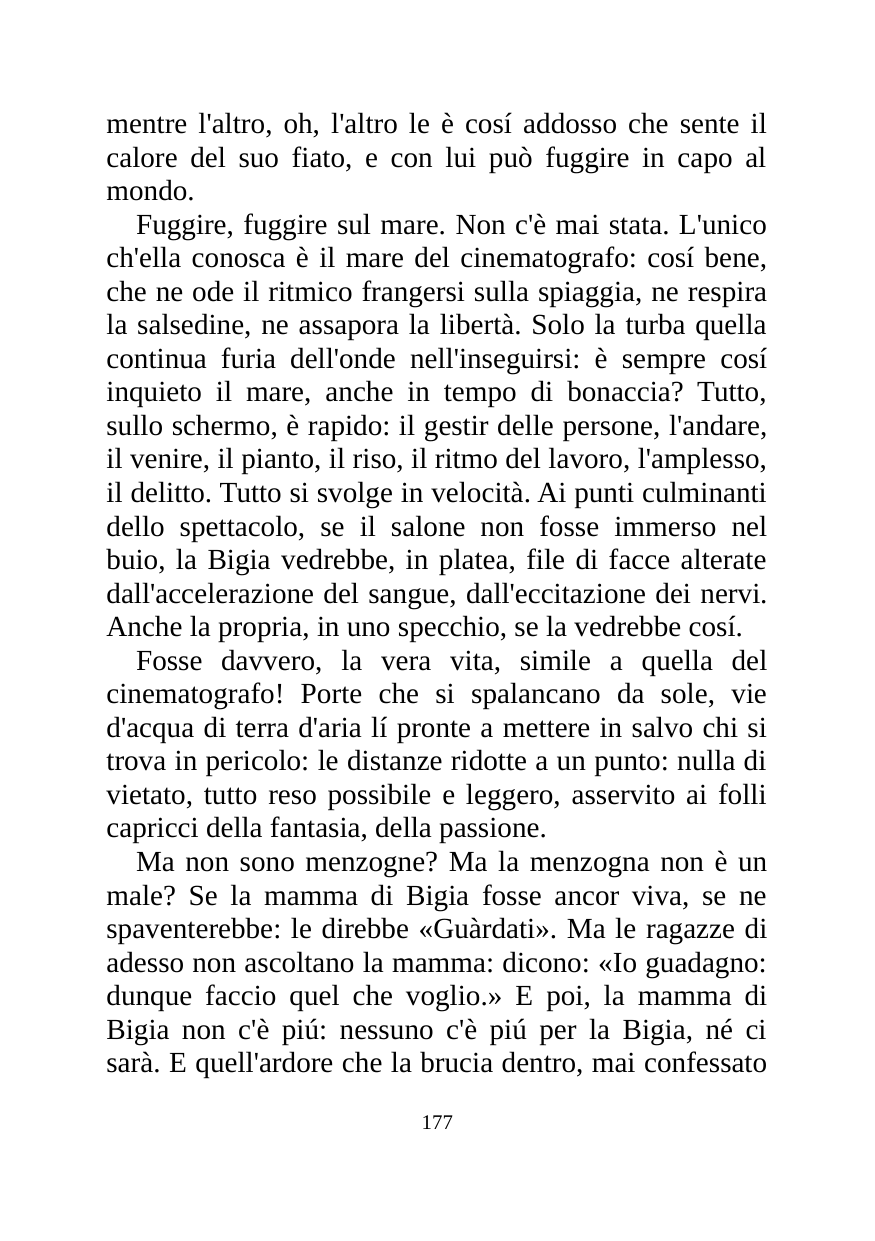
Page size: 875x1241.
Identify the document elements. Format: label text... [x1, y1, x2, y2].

text mentre l'altro, oh, l'altro le è cosí addosso che sente il calore del suo fiato, e con lui può fuggire in capo al mondo. [106, 106, 768, 207]
text Fosse davvero, la vera vita, simile a quella del cinematografo! Porte che si spalancano da sole, vie d'acqua di terra d'aria lí pronte a mettere in salvo chi si trova in pericolo: le distanze ridotte a un punto: nulla di vietato, tutto reso possibile e leggero, asservito ai folli capricci della fantasia, della passione. [106, 643, 768, 844]
text Ma non sono menzogne? Ma la menzogna non è un male? Se la mamma di Bigia fosse ancor viva, se ne spaventerebbe: le direbbe «Guàrdati». Ma le ragazze di adesso non ascoltano la mamma: dicono: «Io guadagno: dunque faccio quel che voglio.» E poi, la mamma di Bigia non c'è piú: nessuno c'è piú per la Bigia, né ci sarà. E quell'ardore che la brucia dentro, mai confessato [106, 844, 768, 1079]
text Fuggire, fuggire sul mare. Non c'è mai stata. L'unico ch'ella conosca è il mare del cinematografo: cosí bene, che ne ode il ritmico frangersi sulla spiaggia, ne respira la salsedine, ne assapora la libertà. Solo la turba quella continua furia dell'onde nell'inseguirsi: è sempre cosí inquieto il mare, anche in tempo di bonaccia? Tutto, sullo schermo, è rapido: il gestir delle persone, l'andare, il venire, il pianto, il riso, il ritmo del lavoro, l'amplesso, il delitto. Tutto si svolge in velocità. Ai punti culminanti dello spettacolo, se il salone non fosse immerso nel buio, la Bigia vedrebbe, in platea, file di facce alterate dall'accelerazione del sangue, dall'eccitazione dei nervi. Anche la propria, in uno specchio, se la vedrebbe cosí. [106, 207, 768, 643]
